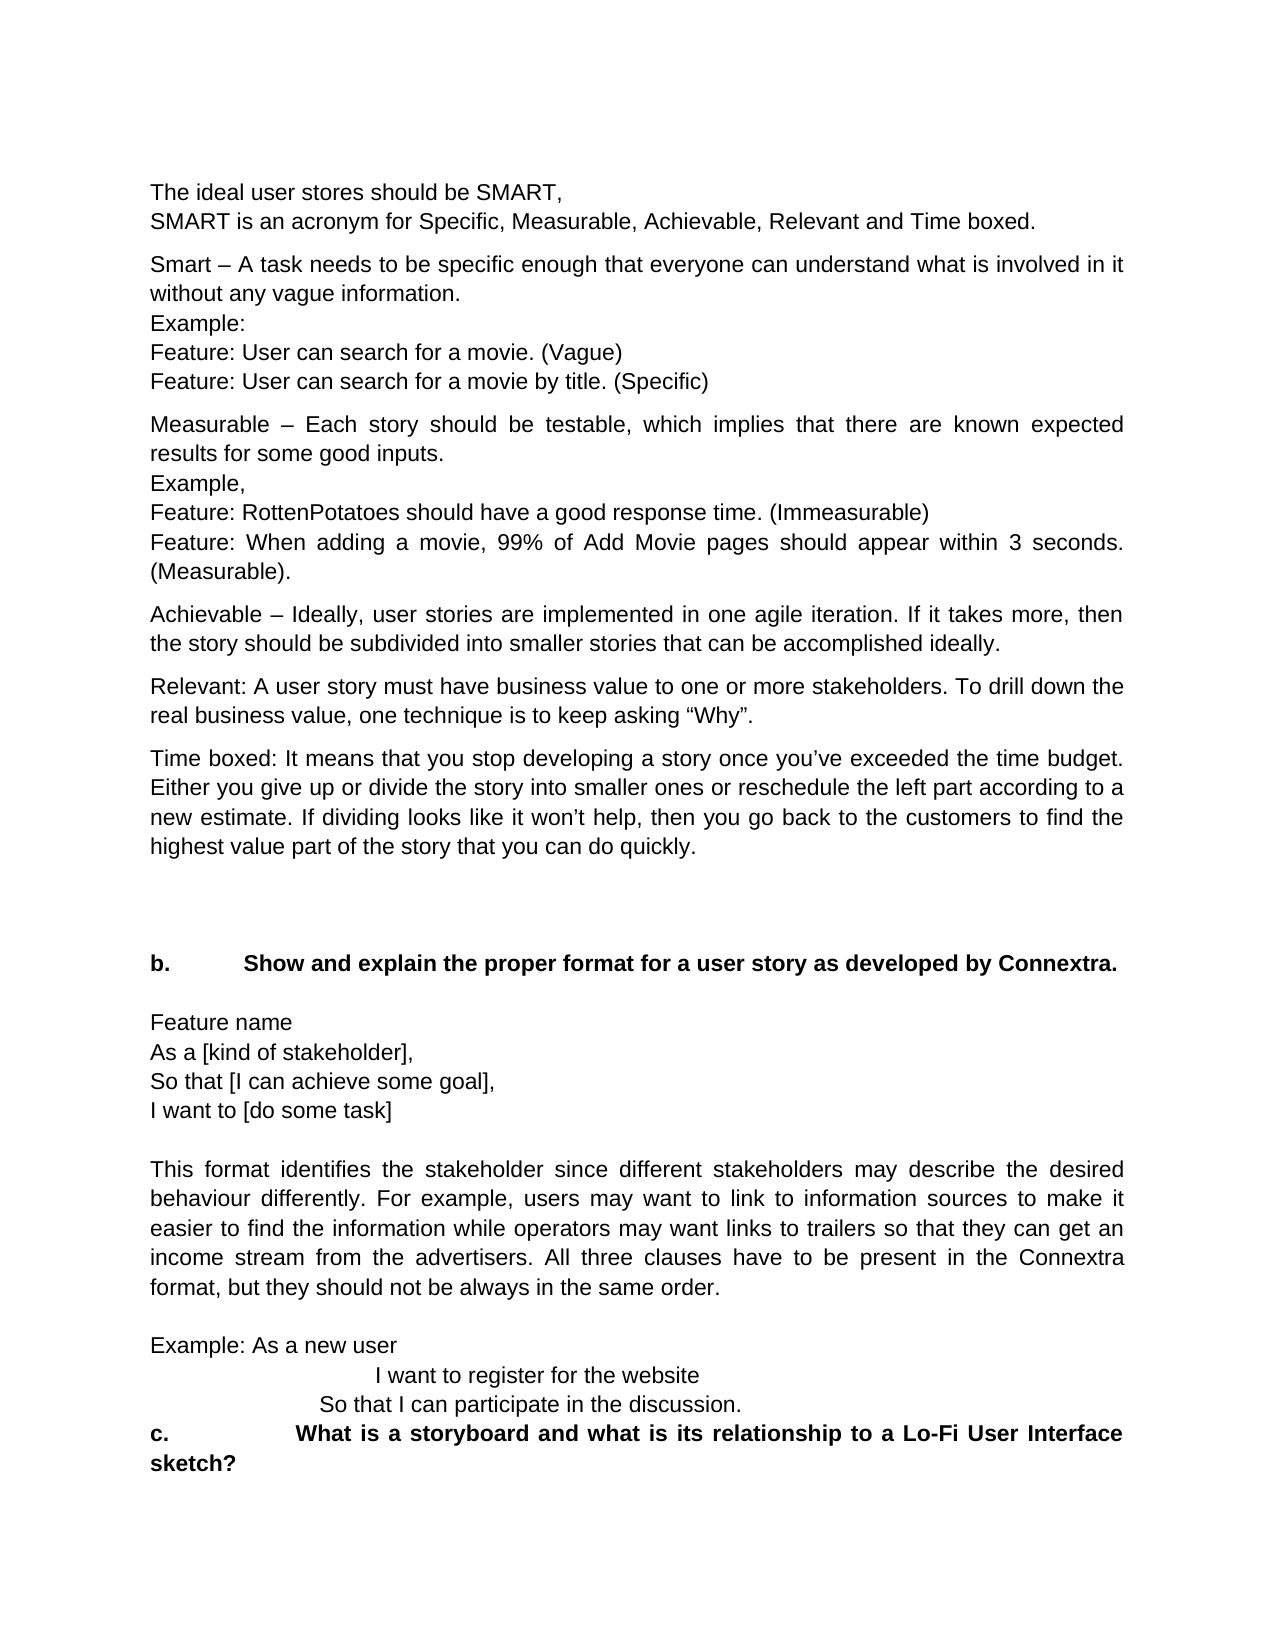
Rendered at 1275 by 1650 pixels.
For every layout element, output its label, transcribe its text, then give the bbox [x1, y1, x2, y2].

text Smart – A task needs to be specific enough that everyone can understand what is involved in it without any vague information. [150, 252, 1125, 307]
text I want to [do some task] [150, 1098, 1125, 1124]
text b. Show and explain the proper format for a user story as developed by Connextra. [150, 951, 1125, 977]
text So that [I can achieve some goal], [150, 1069, 1125, 1094]
text This format identifies the stakeholder since different stakeholders may describe the desired behaviour differently. For example, users may want to link to information sources to make it easier to find the information while operators may want links to trailers so that they can get an income stream from the advertisers. All three clauses have to be present in the Connextra format, but they should not be always in the same order. [150, 1157, 1125, 1300]
text Example: [150, 310, 1125, 336]
text Feature name [150, 1010, 1125, 1036]
text Example: As a new user [150, 1333, 1125, 1359]
text SMART is an acronym for Specific, Measurable, Achievable, Relevant and Time boxed. [150, 209, 1125, 234]
text The ideal user stores should be SMART, [150, 179, 1125, 205]
text Example, [150, 471, 1125, 496]
text I want to register for the website [150, 1362, 1125, 1388]
text Relevant: A user story must have business value to one or more stakeholders. To drill down the real business value, one technique is to keep asking “Why”. [150, 673, 1125, 728]
text Time boxed: It means that you stop developing a story once you’ve exceeded the time budget. Either you give up or divide the story into smaller ones or reschedule the left part according to a new estimate. If dividing looks like it won’t help, then you go back to the customers to find the highest value part of the story that you can do quickly. [150, 746, 1125, 859]
text Feature: When adding a movie, 99% of Add Movie pages should appear within 3 seconds. (Measurable). [150, 529, 1125, 584]
text Feature: RottenPotatoes should have a good response time. (Immeasurable) [150, 500, 1125, 526]
text c. What is a storyboard and what is its relationship to a Lo-Fi User Interface sketch? [150, 1421, 1125, 1476]
text As a [kind of stakeholder], [150, 1039, 1125, 1065]
text Feature: User can search for a movie by title. (Specific) [150, 369, 1125, 395]
text Feature: User can search for a movie. (Vague) [150, 340, 1125, 365]
text Measurable – Each story should be testable, which implies that there are known expected results for some good inputs. [150, 412, 1125, 467]
text Achievable – Ideally, user stories are implemented in one agile iteration. If it takes more, then the story should be subdivided into smaller stories that can be accomplished ideally. [150, 601, 1125, 656]
text So that I can participate in the discussion. [150, 1392, 1125, 1417]
